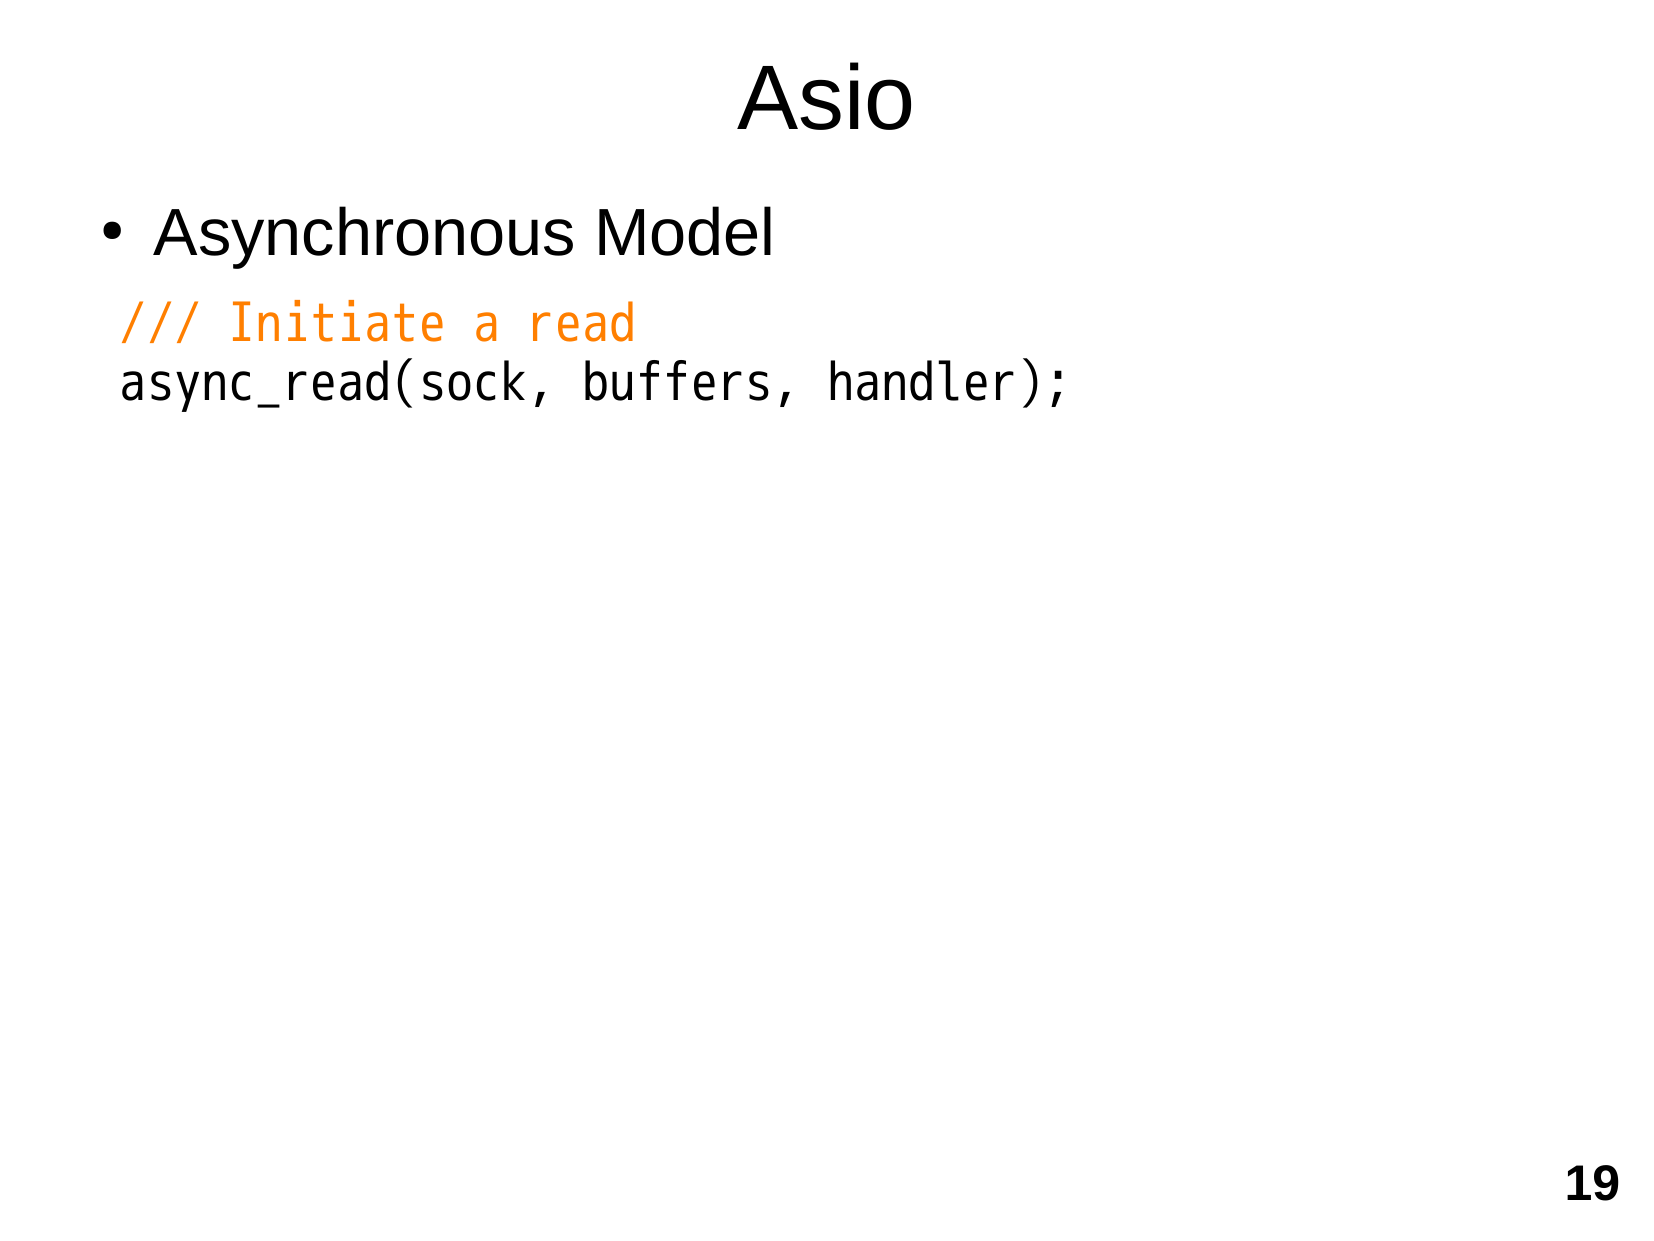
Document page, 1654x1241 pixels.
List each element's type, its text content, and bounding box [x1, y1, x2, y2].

list Asynchronous Model [82, 195, 1571, 1156]
text_box /// Initiate a read async_read(sock, buffers, handler); [104, 287, 1575, 1087]
title Asio [82, 15, 1571, 181]
